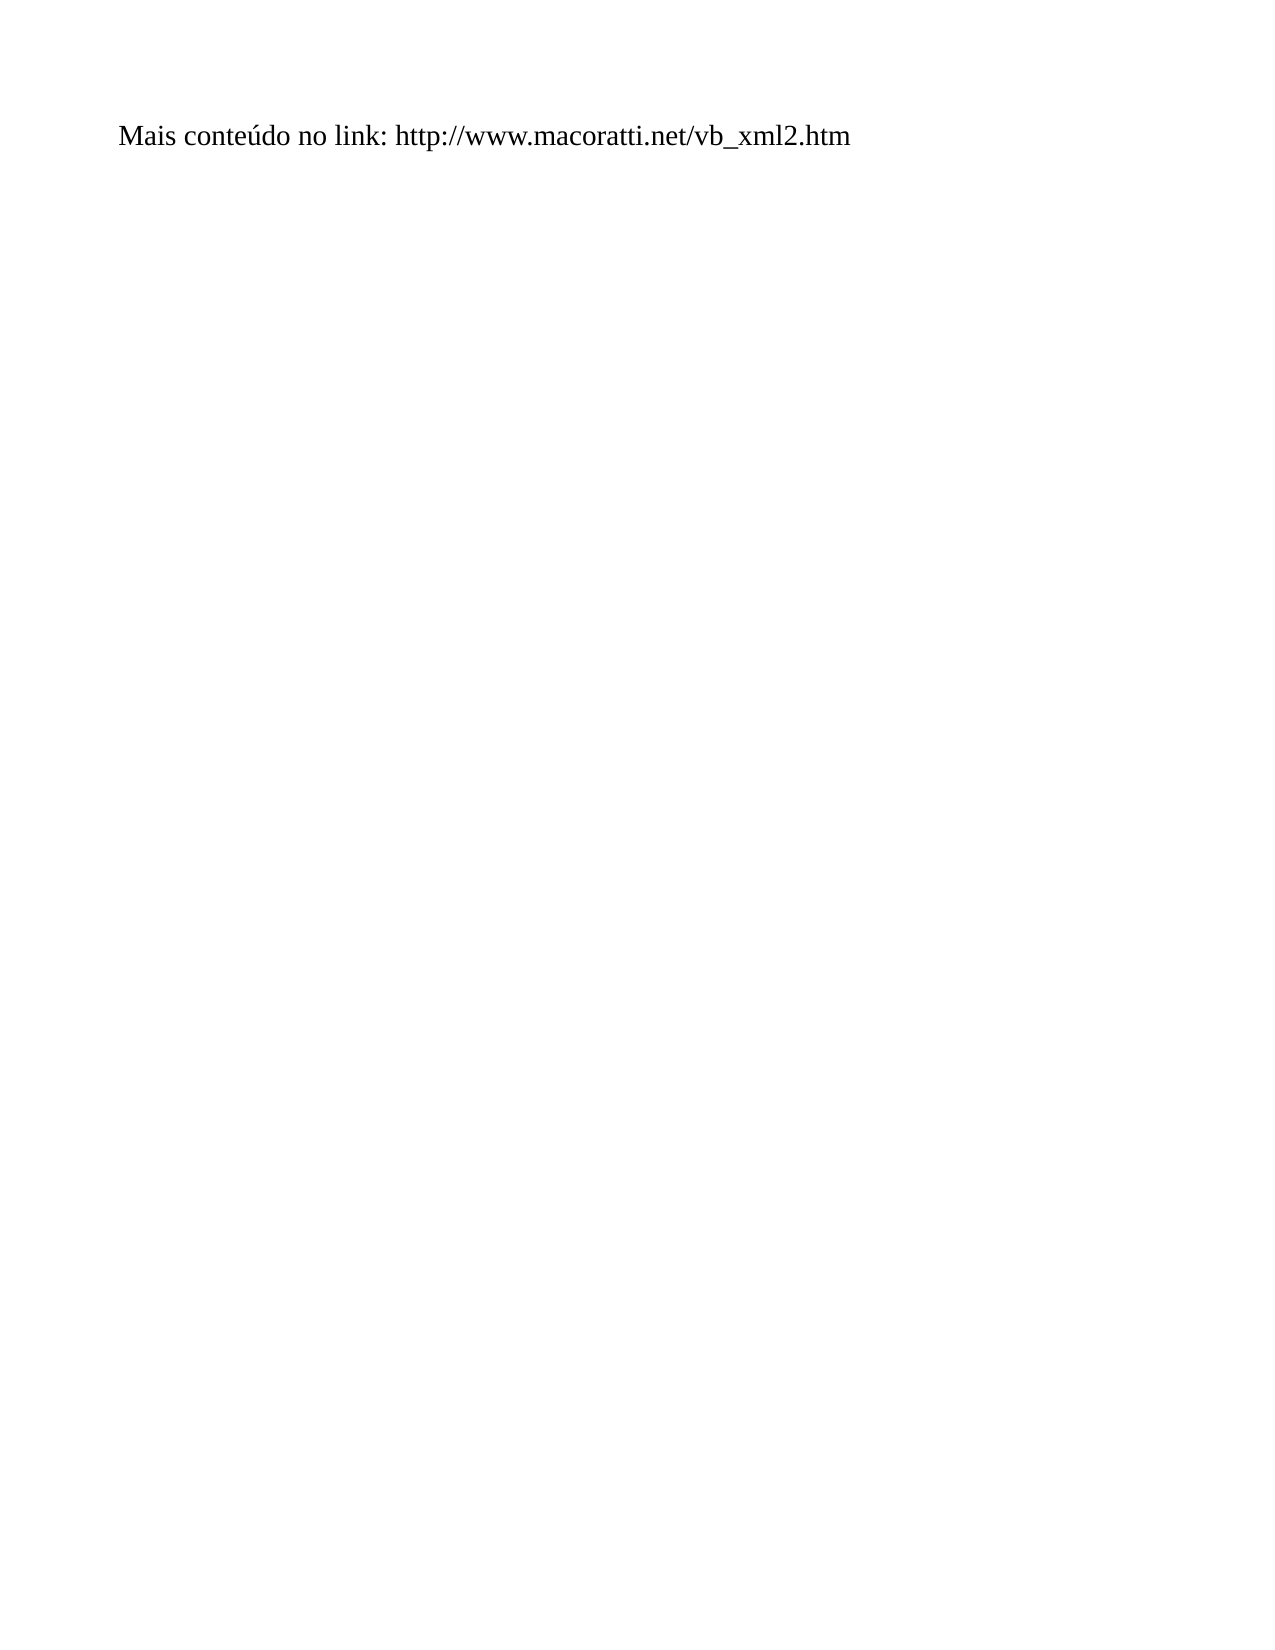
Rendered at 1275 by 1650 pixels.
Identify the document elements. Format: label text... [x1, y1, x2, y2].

text Mais conteúdo no link: http://www.macoratti.net/vb_xml2.htm [118, 118, 1157, 152]
